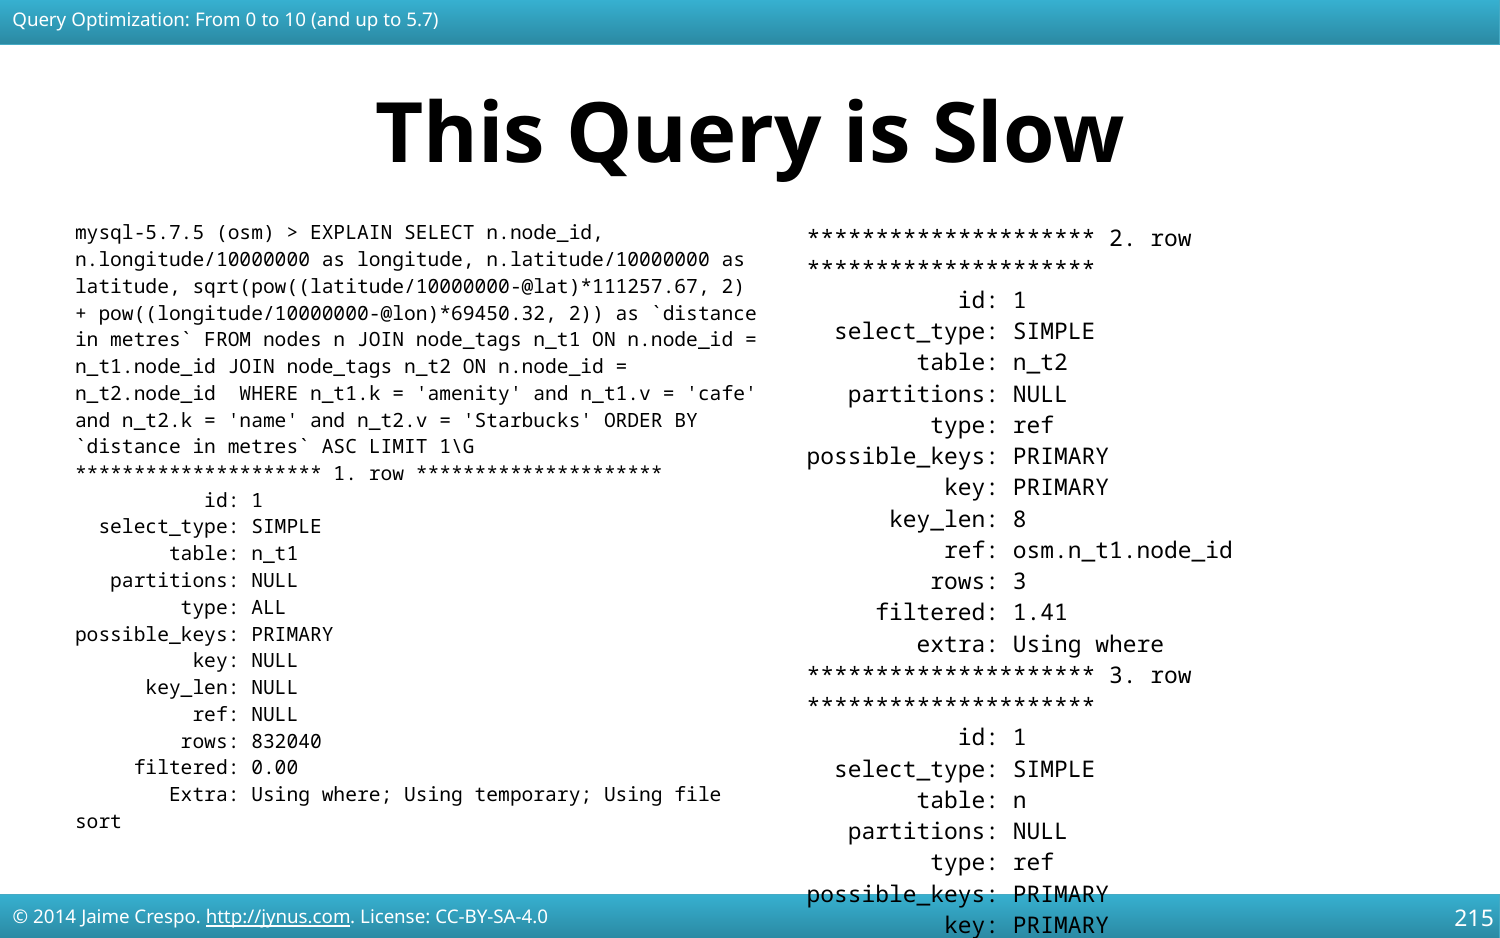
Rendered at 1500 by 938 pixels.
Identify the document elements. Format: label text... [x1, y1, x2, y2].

slide_number [1389, 896, 1490, 935]
list mysql-5.7.5 (osm) > EXPLAIN SELECT n.node_id, n.longitude/10000000 as longitude, n.latitude/10000000 as latitude, sqrt(pow((latitude/10000000-@lat)*111257.67, 2) + pow((longitude/10000000-@lon)*69450.32, 2)) as `distance in metres` FROM nodes n JOIN node_tags n_t1 ON n.node_id = n_t1.node_id JOIN node_tags n_t2 ON n.node_id = n_t2.node_id WHERE n_t1.k = 'amenity' and n_t1.v = 'cafe' and n_t2.k = 'name' and n_t2.v = 'Starbucks' ORDER BY `distance in metres` ASC LIMIT 1\G ********************* 1. row ********************* id: 1 select_type: SIMPLE table: n_t1 partitions: NULL type: ALL possible_keys: PRIMARY key: NULL key_len: NULL ref: NULL rows: 832040 filtered: 0.00 Extra: Using where; Using temporary; Using file sort [75, 218, 766, 876]
title This Query is Slow [75, 51, 1425, 209]
text_box ********************* 2. row ********************* id: 1 select_type: SIMPLE table: n_t2 partitions: NULL type: ref possible_keys: PRIMARY key: PRIMARY key_len: 8 ref: osm.n_t1.node_id rows: 3 filtered: 1.41 extra: Using where ********************* 3. row ********************* id: 1 select_type: SIMPLE table: n partitions: NULL type: ref possible_keys: PRIMARY key: PRIMARY key_len: 8 ref: osm.n_t1.node_id rows: 1 filtered: 100.00 Extra: NULL 3 rows in set, 1 warning (0.00 sec) [791, 214, 1482, 890]
